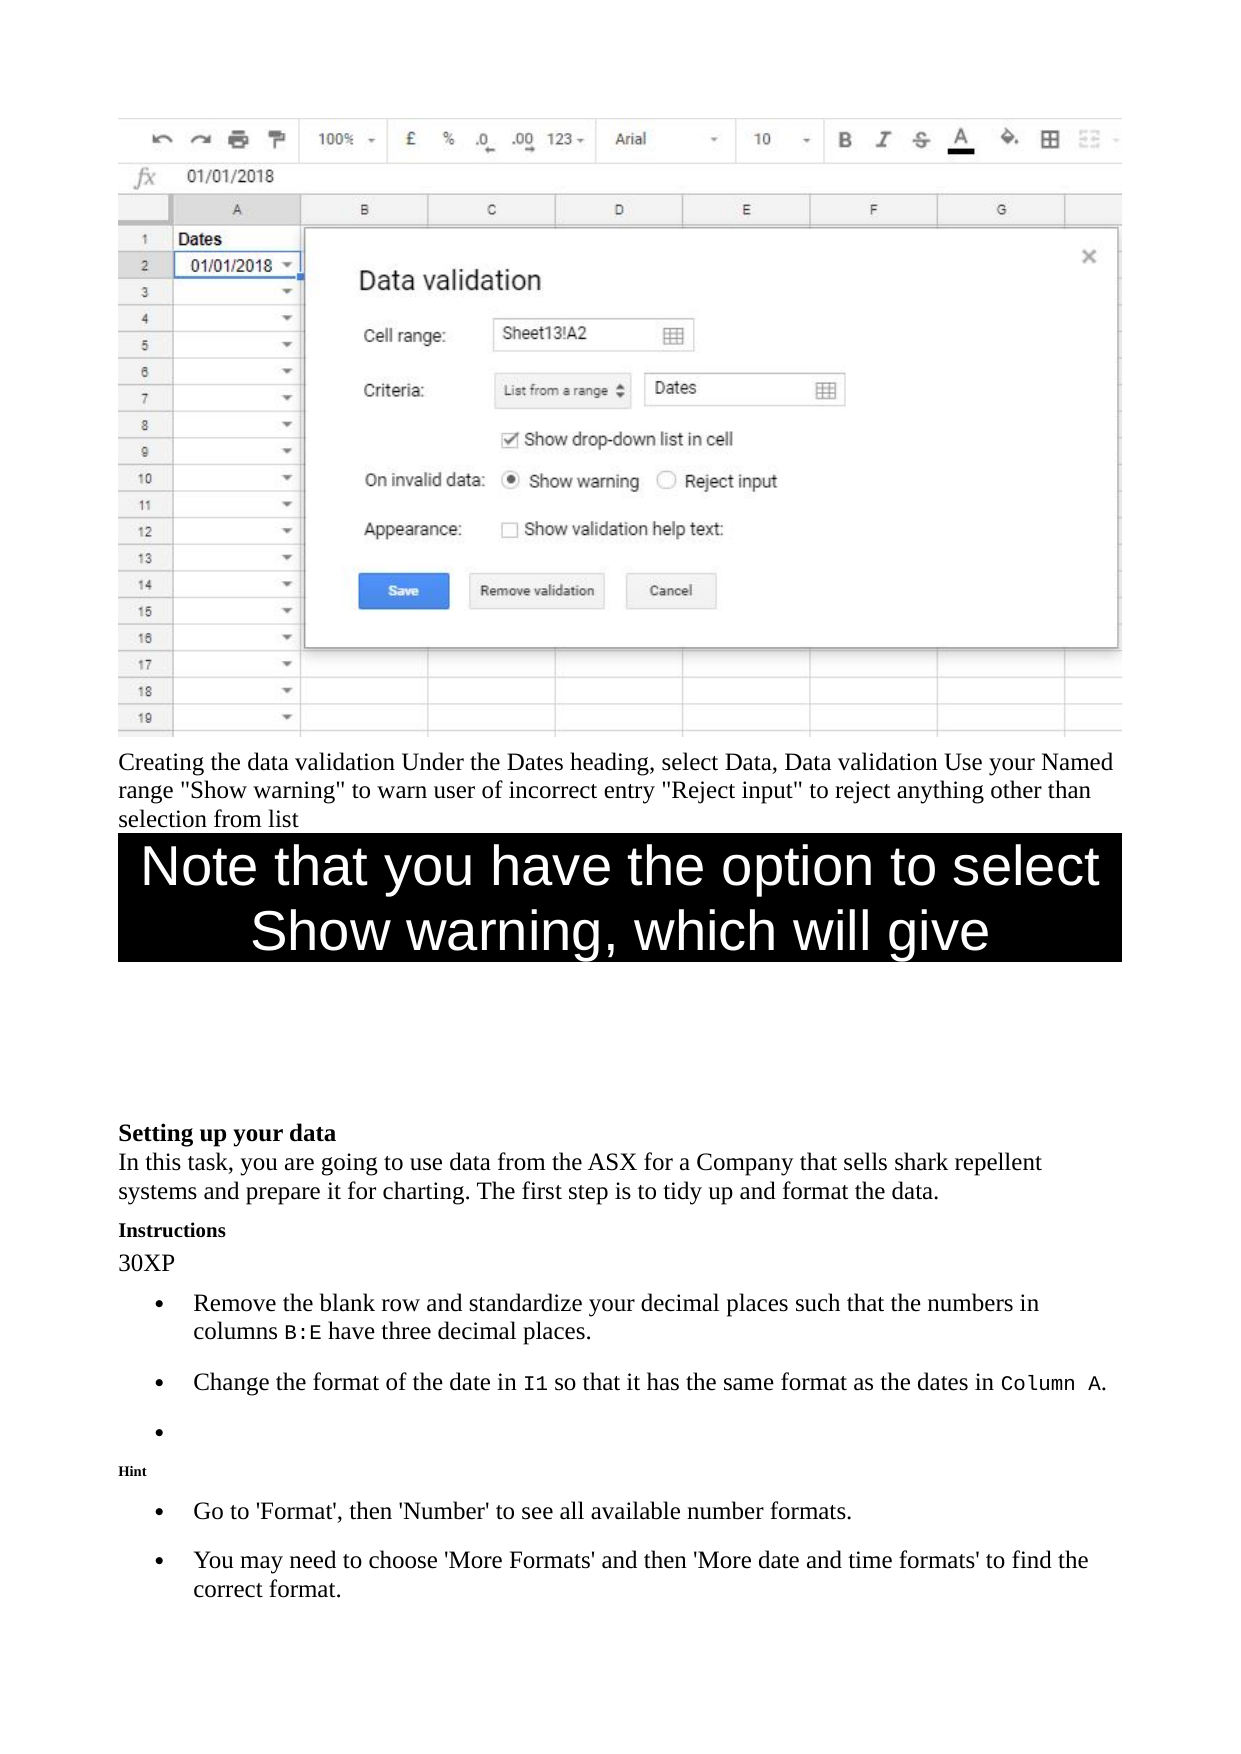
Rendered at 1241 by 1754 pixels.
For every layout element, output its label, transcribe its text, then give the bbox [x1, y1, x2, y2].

list Go to 'Format', then 'Number' to see all available number formats. [156, 1496, 1122, 1525]
text Note that you have the option to select Show warning, which will give [118, 833, 1122, 962]
list You may need to choose 'More Formats' and then 'More date and time formats' to find the correct format. [156, 1546, 1122, 1603]
subtitle Setting up your data [118, 1118, 1122, 1147]
list Remove the blank row and standardize your decimal places such that the numbers in columns B:E have three decimal places. [156, 1288, 1122, 1346]
subtitle Instructions [118, 1217, 1122, 1242]
text In this task, you are going to use data from the ASX for a Company that sells shark repellent systems and prepare it for charting. The first step is to tidy up and format the data. [118, 1147, 1122, 1205]
subtitle Hint [118, 1463, 1122, 1479]
text 30XP [118, 1248, 1122, 1277]
list Change the format of the date in I1 so that it has the same format as the dates in Column A. [156, 1367, 1122, 1396]
text Creating the data validation Under the Dates heading, select Data, Data validation Use your Named range "Show warning" to warn user of incorrect entry "Reject input" to reject anything other than selection from list [118, 747, 1122, 833]
